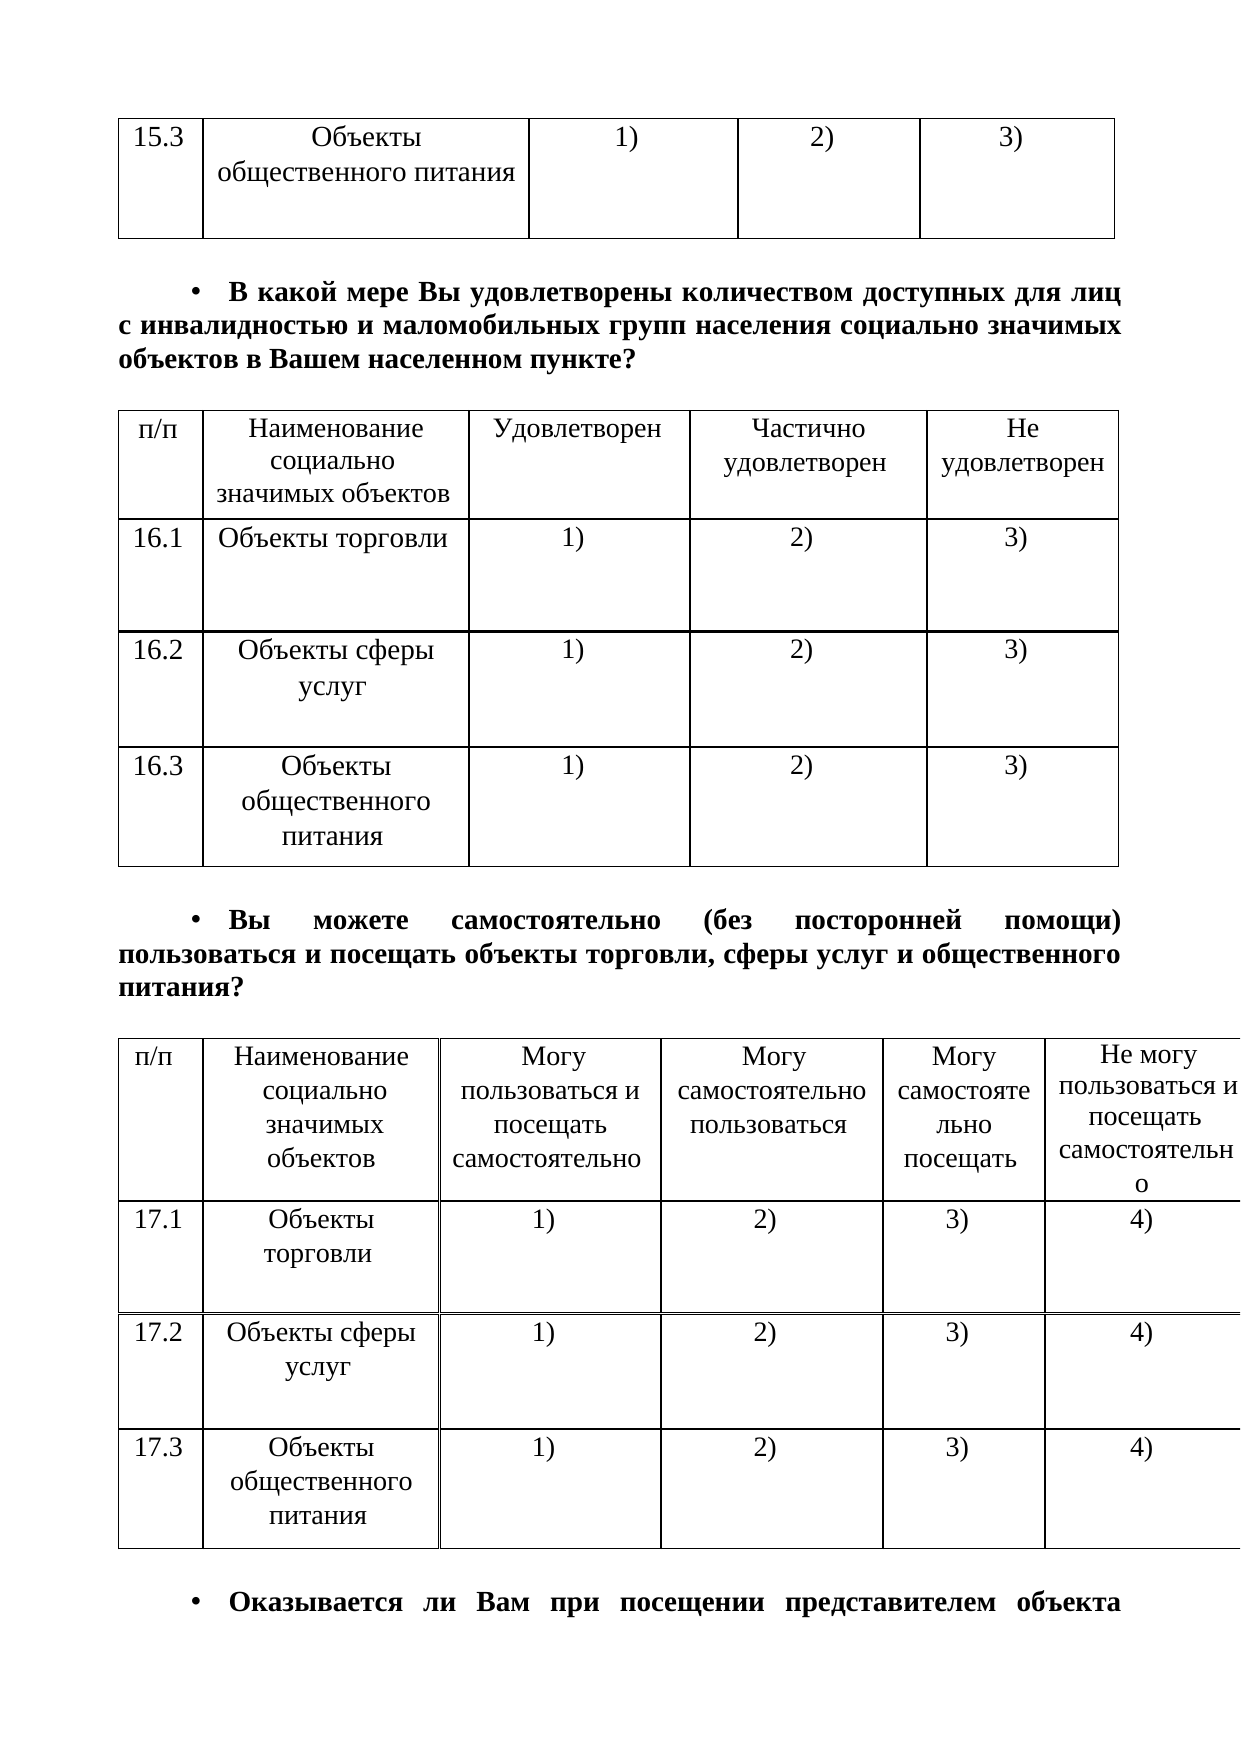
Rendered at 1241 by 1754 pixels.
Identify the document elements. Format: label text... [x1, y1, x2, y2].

table_cell Объекты общественного питания [204, 748, 468, 866]
table_cell 1) [470, 520, 689, 630]
list В какой мере Вы удовлетворены количеством доступных для лиц с инвалидностью и маломобильных групп населения социально значимых объектов в Вашем населенном пункте? [81, 274, 1122, 374]
table_header Могу пользоваться и посещать самостоятельно [441, 1039, 660, 1200]
table_cell 1) [441, 1315, 660, 1428]
table_header Наименование социально значимых объектов [204, 411, 468, 518]
table_cell 4) [1046, 1315, 1240, 1428]
table_cell 2) [662, 1430, 882, 1548]
table_cell 15.3 [119, 119, 202, 238]
table_header Могу самостоятельно пользоваться [662, 1039, 882, 1200]
table_header Не удовлетворен [928, 411, 1118, 518]
table_cell 3) [928, 748, 1118, 866]
table_cell 16.3 [119, 748, 202, 866]
table_cell 2) [662, 1202, 882, 1312]
list Оказывается ли Вам при посещении представителем объекта [81, 1584, 1122, 1618]
table_cell 2) [739, 119, 919, 238]
table_cell Объекты общественного питания [204, 1430, 438, 1548]
table_cell 4) [1046, 1430, 1240, 1548]
table_cell 2) [691, 748, 926, 866]
table_header п/п [119, 411, 202, 518]
table_cell 3) [884, 1202, 1044, 1312]
table_cell 3) [928, 520, 1118, 630]
table_cell Объекты сферы услуг [204, 1315, 438, 1428]
table_header Наименование социально значимых объектов [204, 1039, 438, 1200]
table_cell 2) [691, 520, 926, 630]
table_cell Объекты торговли [204, 1202, 438, 1312]
table_cell 1) [441, 1202, 660, 1312]
table_cell 3) [921, 119, 1114, 238]
table_cell Объекты сферы услуг [204, 633, 468, 746]
table_cell 2) [662, 1315, 882, 1428]
table_cell 2) [691, 633, 926, 746]
table_cell 16.2 [119, 633, 202, 746]
table_header Не могу пользоваться и посещать самостоятельн о [1046, 1039, 1240, 1200]
table_cell 1) [441, 1430, 660, 1548]
table_cell 3) [884, 1430, 1044, 1548]
table_header Удовлетворен [470, 411, 689, 518]
table_header Могу самостояте льно посещать [884, 1039, 1044, 1200]
table_cell 1) [530, 119, 737, 238]
table_cell 3) [928, 633, 1118, 746]
table_cell 17.1 [119, 1202, 202, 1312]
table_cell Объекты торговли [204, 520, 468, 630]
table_cell 3) [884, 1315, 1044, 1428]
table_cell 1) [470, 633, 689, 746]
table_cell 17.3 [119, 1430, 202, 1548]
table_cell 17.2 [119, 1315, 202, 1428]
table_header п/п [119, 1039, 202, 1200]
list Вы можете самостоятельно (без посторонней помощи) пользоваться и посещать объекты торговли, сферы услуг и общественного питания? [81, 902, 1122, 1003]
table_cell 16.1 [119, 520, 202, 630]
table_cell Объекты общественного питания [204, 119, 528, 238]
table_cell 1) [470, 748, 689, 866]
table_cell 4) [1046, 1202, 1240, 1312]
table_header Частично удовлетворен [691, 411, 926, 518]
